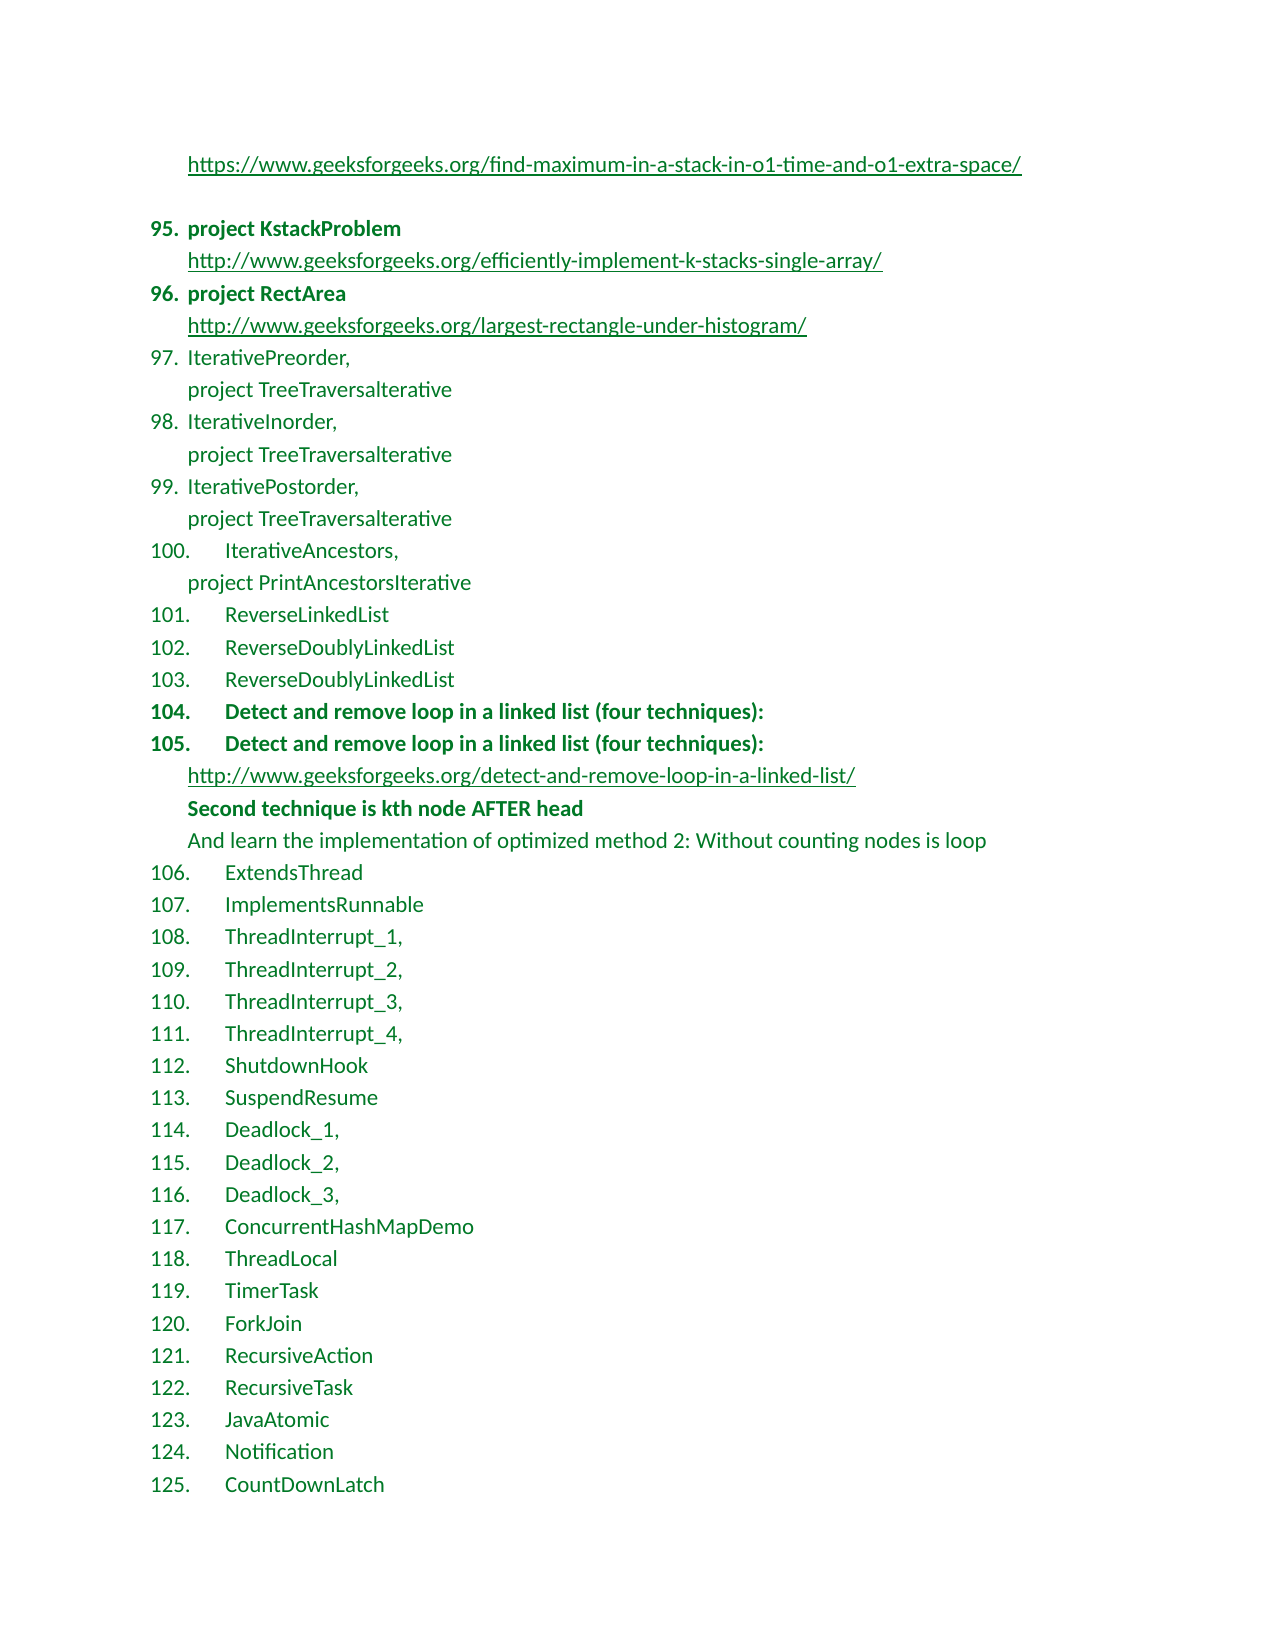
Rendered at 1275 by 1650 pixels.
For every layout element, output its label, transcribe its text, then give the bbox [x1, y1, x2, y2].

list IterativeInorder, [150, 407, 1125, 436]
list ConcurrentHashMapDemo [150, 1212, 1125, 1240]
list project TreeTraversalterative [150, 440, 1125, 468]
list project TreeTraversalterative [150, 375, 1125, 403]
list Deadlock_1, [150, 1116, 1125, 1144]
list ThreadInterrupt_2, [150, 955, 1125, 983]
list http://www.geeksforgeeks.org/largest-rectangle-under-histogram/ [150, 311, 1125, 339]
list RecursiveAction [150, 1341, 1125, 1369]
list And learn the implementation of optimized method 2: Without counting nodes is loop [150, 826, 1125, 854]
list Notification [150, 1437, 1125, 1466]
list IterativeAncestors, [150, 536, 1125, 564]
list ReverseDoublyLinkedList [150, 633, 1125, 661]
list ForkJoin [150, 1309, 1125, 1337]
list Second technique is kth node AFTER head [150, 794, 1125, 822]
list ReverseDoublyLinkedList [150, 665, 1125, 693]
list http://www.geeksforgeeks.org/efficiently-implement-k-stacks-single-array/ [150, 247, 1125, 274]
list project TreeTraversalterative [150, 504, 1125, 532]
list project RectArea [150, 279, 1125, 307]
list ThreadInterrupt_3, [150, 987, 1125, 1015]
list CountDownLatch [150, 1470, 1125, 1498]
list ExtendsThread [150, 858, 1125, 886]
list Deadlock_2, [150, 1148, 1125, 1176]
list ThreadInterrupt_4, [150, 1019, 1125, 1047]
list IterativePostorder, [150, 472, 1125, 500]
list Detect and remove loop in a linked list (four techniques): [150, 697, 1125, 725]
list ReverseLinkedList [150, 601, 1125, 629]
list Deadlock_3, [150, 1180, 1125, 1208]
list ShutdownHook [150, 1051, 1125, 1079]
list http://www.geeksforgeeks.org/detect-and-remove-loop-in-a-linked-list/ [150, 762, 1125, 789]
list IterativePreorder, [150, 343, 1125, 371]
list https://www.geeksforgeeks.org/find-maximum-in-a-stack-in-o1-time-and-o1-extra-space/ [150, 150, 1125, 178]
list Detect and remove loop in a linked list (four techniques): [150, 729, 1125, 757]
list project KstackProblem [150, 214, 1125, 242]
list RecursiveTask [150, 1373, 1125, 1401]
list ThreadLocal [150, 1244, 1125, 1272]
list JavaAtomic [150, 1405, 1125, 1433]
list project PrintAncestorsIterative [150, 568, 1125, 596]
list SuspendResume [150, 1083, 1125, 1111]
list ThreadInterrupt_1, [150, 922, 1125, 951]
list TimerTask [150, 1277, 1125, 1304]
list ImplementsRunnable [150, 890, 1125, 918]
